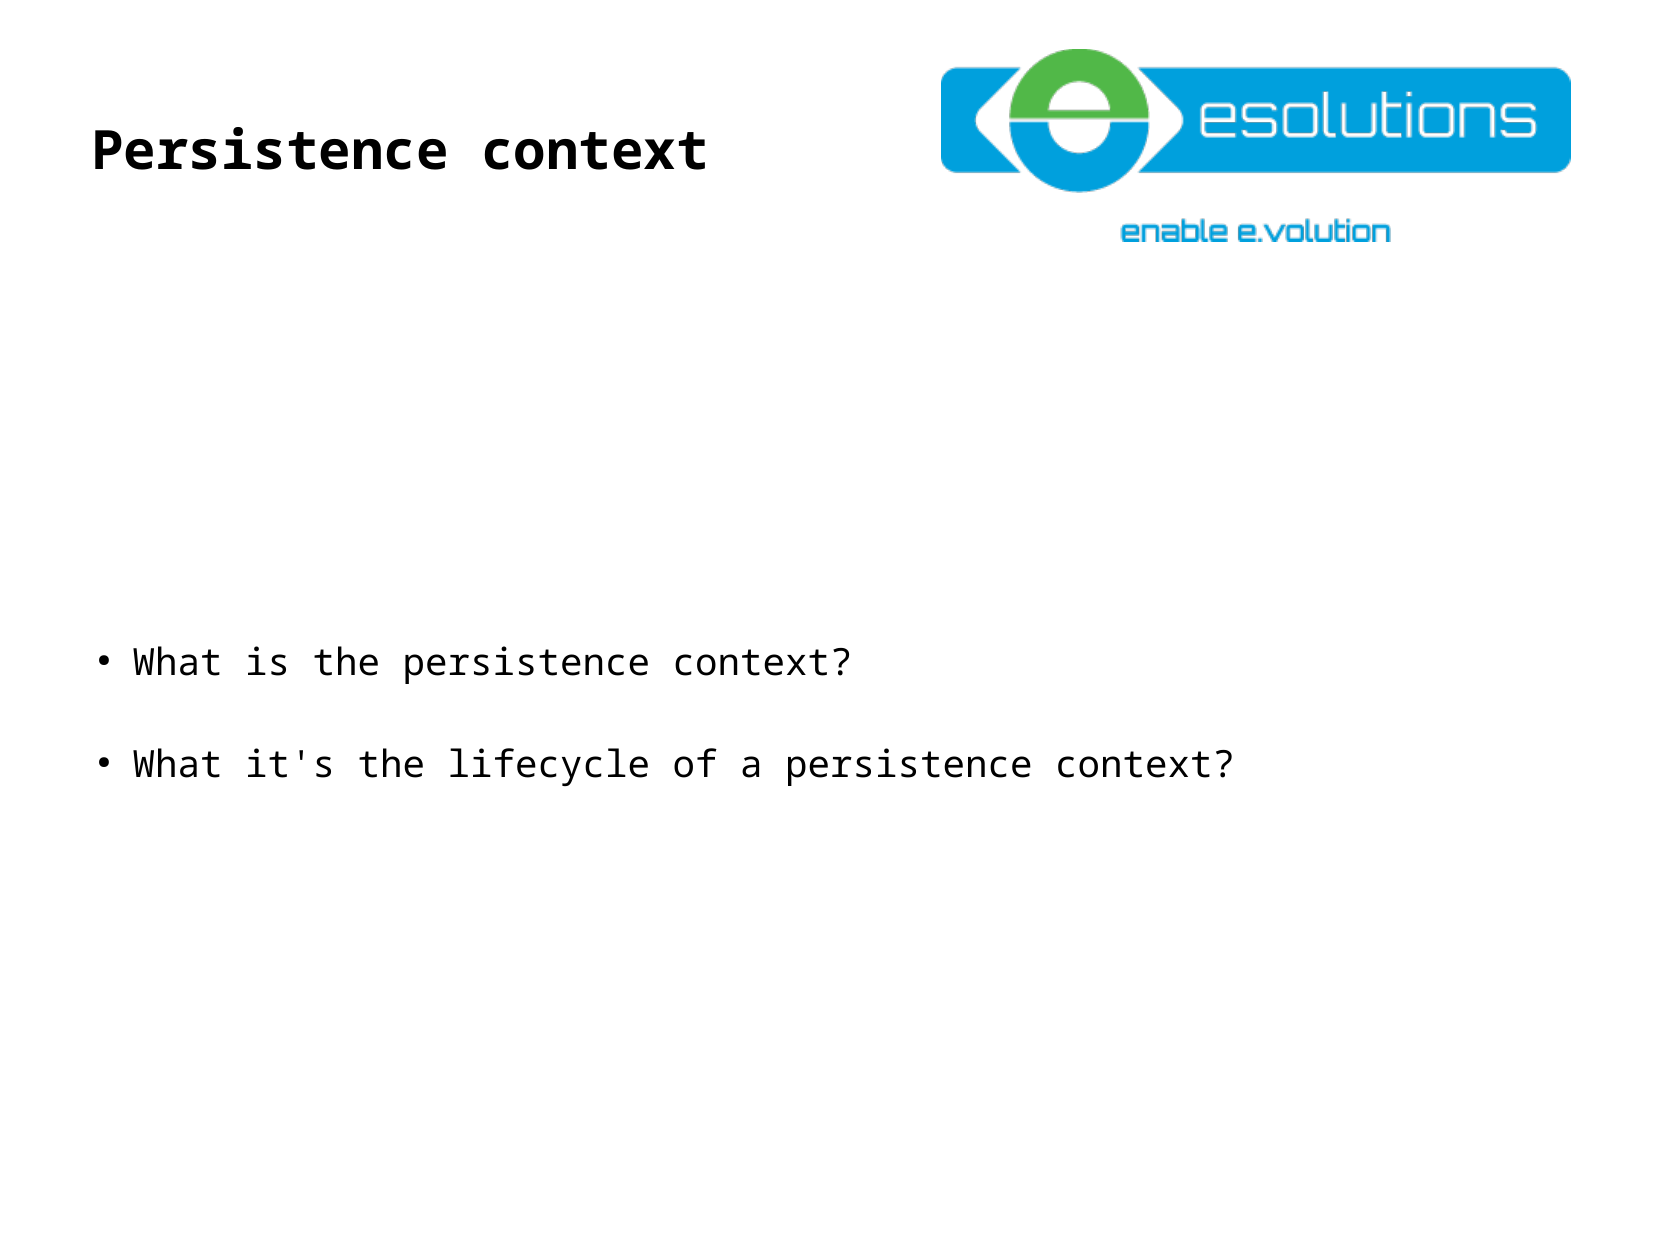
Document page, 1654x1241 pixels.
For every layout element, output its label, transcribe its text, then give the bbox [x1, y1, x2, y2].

picture [1460, 103, 1495, 137]
picture [1323, 92, 1335, 137]
text_box What is the persistence context? What it's the lifecycle of a persistence context? [97, 259, 1586, 1216]
picture [1126, 228, 1136, 232]
picture [1382, 92, 1401, 137]
picture [1341, 103, 1377, 137]
picture [1406, 103, 1412, 137]
picture [1146, 228, 1155, 242]
picture [941, 49, 1571, 242]
picture [1501, 103, 1537, 137]
picture [1283, 103, 1318, 137]
picture [1201, 103, 1236, 137]
picture [1376, 228, 1386, 242]
picture [1356, 228, 1367, 238]
picture [1185, 228, 1195, 238]
picture [1242, 103, 1277, 137]
picture [1419, 103, 1454, 137]
title Persistence context [91, 56, 915, 240]
picture [1213, 228, 1224, 232]
picture [1242, 228, 1252, 232]
